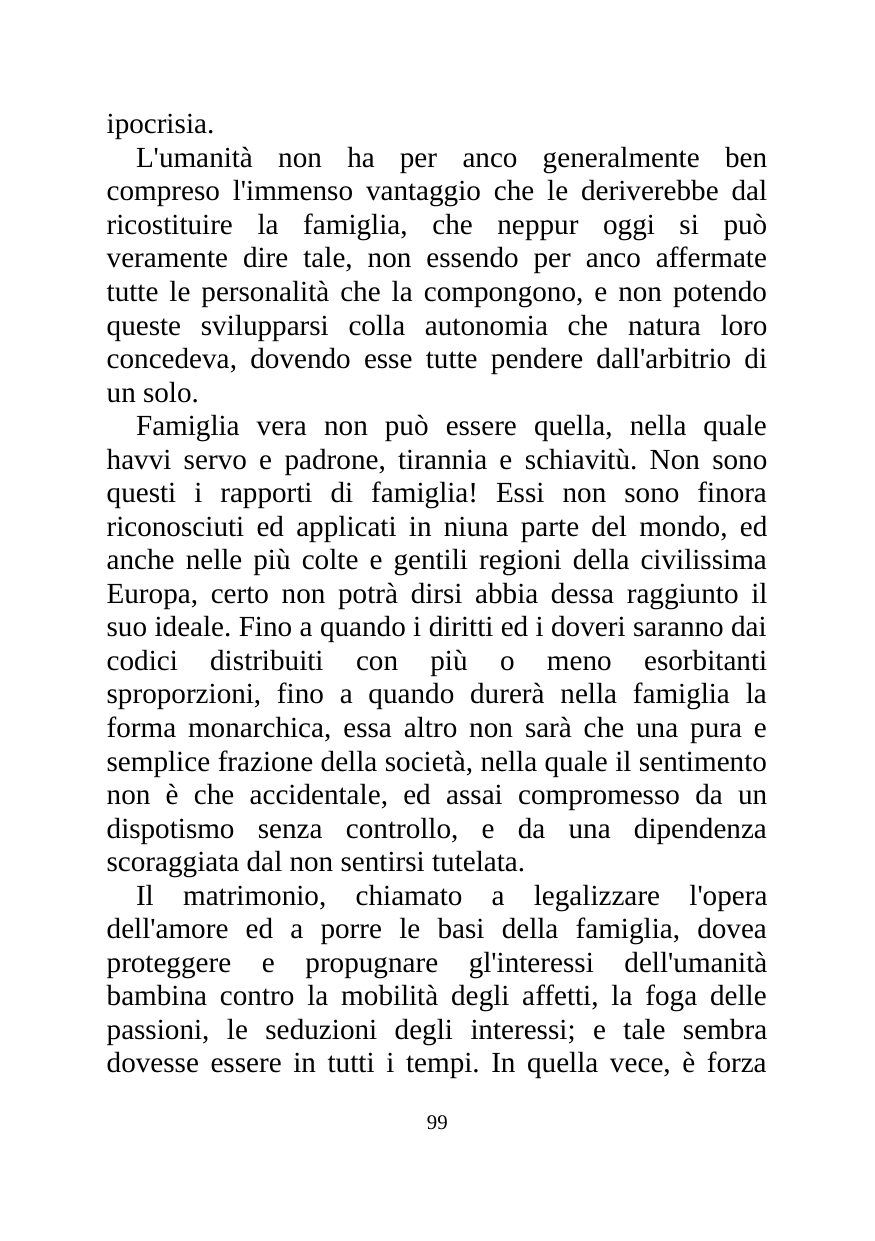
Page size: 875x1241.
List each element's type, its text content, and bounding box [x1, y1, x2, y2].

text L'umanità non ha per anco generalmente ben compreso l'immenso vantaggio che le deriverebbe dal ricostituire la famiglia, che neppur oggi si può veramente dire tale, non essendo per anco affermate tutte le personalità che la compongono, e non potendo queste svilupparsi colla autonomia che natura loro concedeva, dovendo esse tutte pendere dall'arbitrio di un solo. [106, 140, 768, 408]
text Famiglia vera non può essere quella, nella quale havvi servo e padrone, tirannia e schiavitù. Non sono questi i rapporti di famiglia! Essi non sono finora riconosciuti ed applicati in niuna parte del mondo, ed anche nelle più colte e gentili regioni della civilissima Europa, certo non potrà dirsi abbia dessa raggiunto il suo ideale. Fino a quando i diritti ed i doveri saranno dai codici distribuiti con più o meno esorbitanti sproporzioni, fino a quando durerà nella famiglia la forma monarchica, essa altro non sarà che una pura e semplice frazione della società, nella quale il sentimento non è che accidentale, ed assai compromesso da un dispotismo senza controllo, e da una dipendenza scoraggiata dal non sentirsi tutelata. [106, 408, 768, 878]
text Il matrimonio, chiamato a legalizzare l'opera dell'amore ed a porre le basi della famiglia, dovea proteggere e propugnare gl'interessi dell'umanità bambina contro la mobilità degli affetti, la foga delle passioni, le seduzioni degli interessi; e tale sembra dovesse essere in tutti i tempi. In quella vece, è forza [106, 878, 768, 1079]
text ipocrisia. [106, 106, 768, 140]
